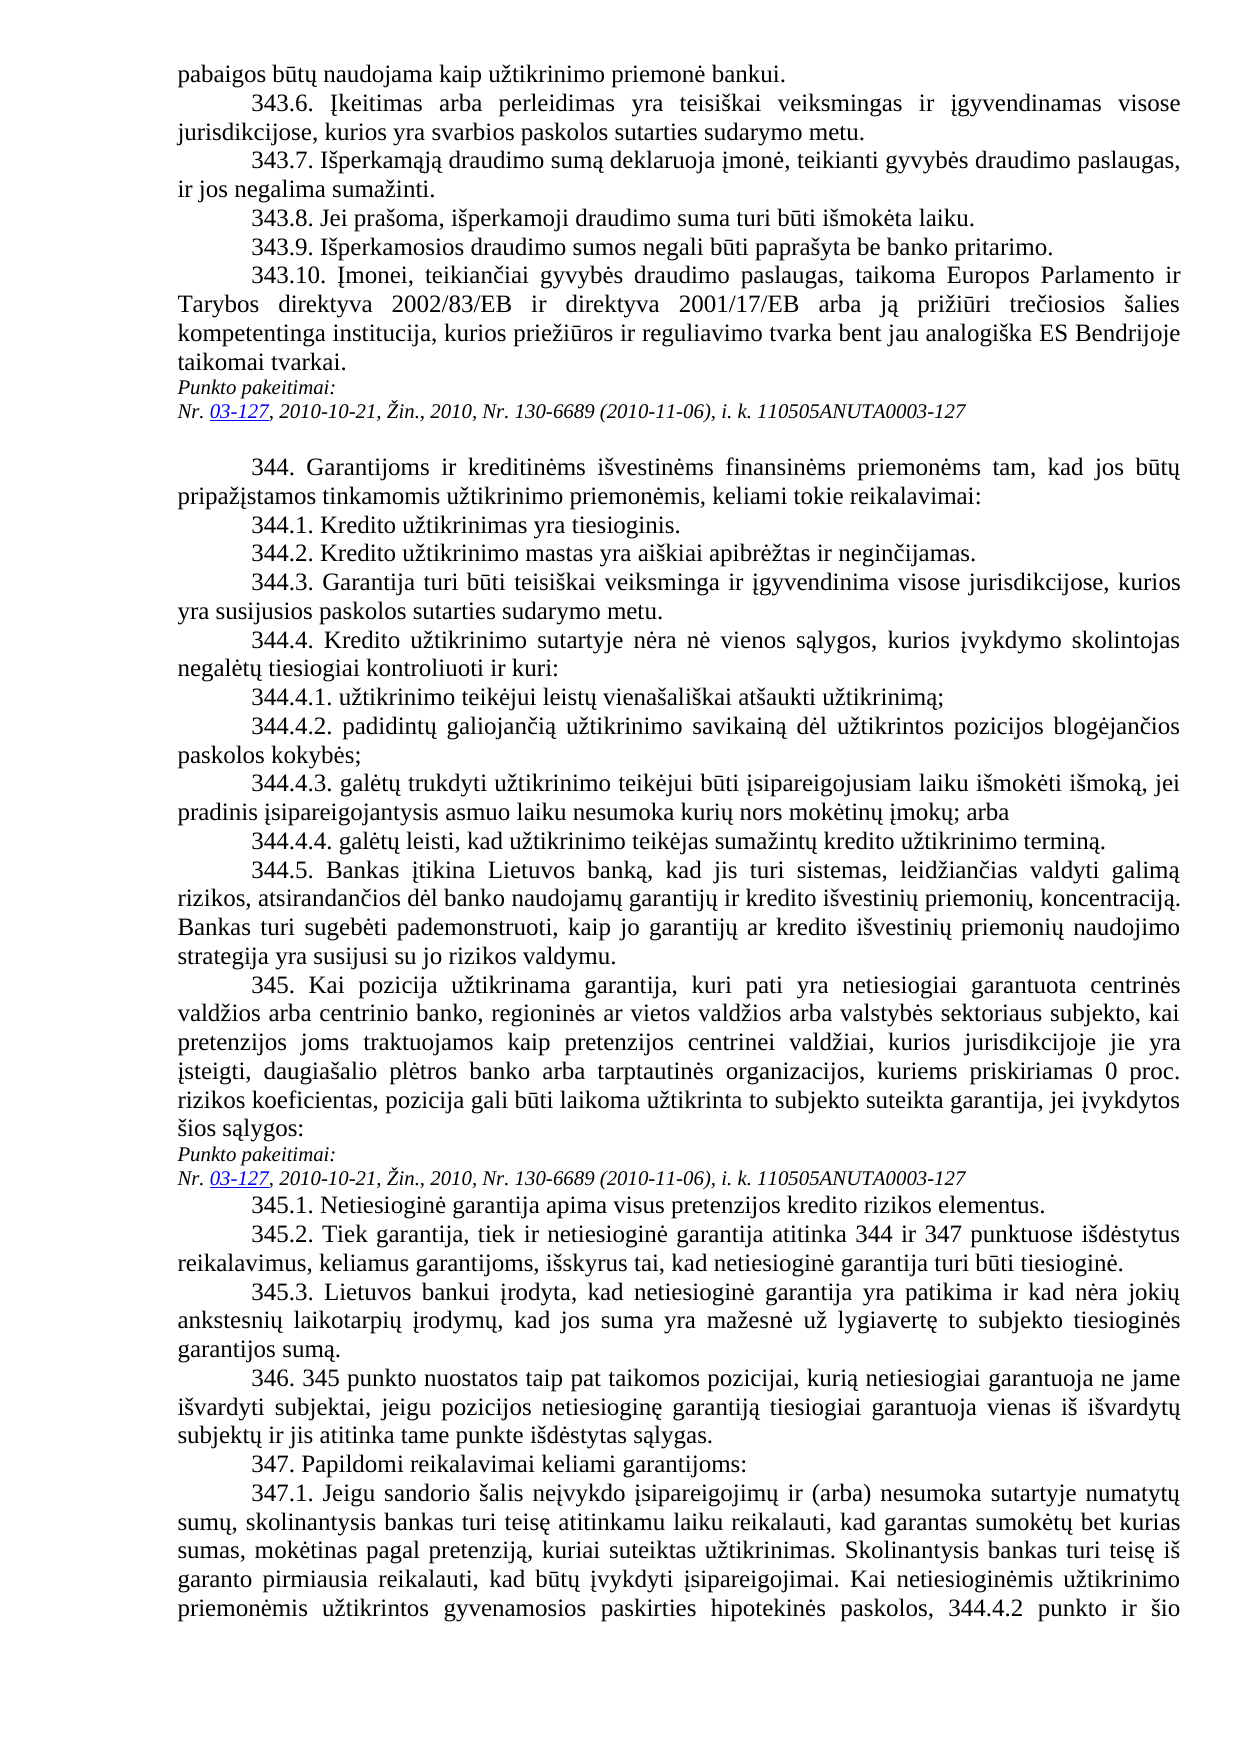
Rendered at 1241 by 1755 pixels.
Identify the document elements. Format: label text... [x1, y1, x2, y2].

text 344.4. Kredito užtikrinimo sutartyje nėra nė vienos sąlygos, kurios įvykdymo skolintojas negalėtų tiesiogiai kontroliuoti ir kuri: [177, 625, 1181, 682]
text 344.4.4. galėtų leisti, kad užtikrinimo teikėjas sumažintų kredito užtikrinimo terminą. [177, 826, 1181, 855]
text 344.2. Kredito užtikrinimo mastas yra aiškiai apibrėžtas ir neginčijamas. [177, 538, 1181, 567]
text Punkto pakeitimai: [177, 1142, 1181, 1166]
text 345. Kai pozicija užtikrinama garantija, kuri pati yra netiesiogiai garantuota centrinės valdžios arba centrinio banko, regioninės ar vietos valdžios arba valstybės sektoriaus subjekto, kai pretenzijos joms traktuojamos kaip pretenzijos centrinei valdžiai, kurios jurisdikcijoje jie yra įsteigti, daugiašalio plėtros banko arba tarptautinės organizacijos, kuriems priskiriamas 0 proc. rizikos koeficientas, pozicija gali būti laikoma užtikrinta to subjekto suteikta garantija, jei įvykdytos šios sąlygos: [177, 970, 1181, 1142]
text 345.2. Tiek garantija, tiek ir netiesioginė garantija atitinka 344 ir 347 punktuose išdėstytus reikalavimus, keliamus garantijoms, išskyrus tai, kad netiesioginė garantija turi būti tiesioginė. [177, 1219, 1181, 1277]
text Nr. 03-127, 2010-10-21, Žin., 2010, Nr. 130-6689 (2010-11-06), i. k. 110505ANUTA0003-127 [177, 1166, 1181, 1190]
text pabaigos būtų naudojama kaip užtikrinimo priemonė bankui. [177, 59, 1181, 88]
text 343.10. Įmonei, teikiančiai gyvybės draudimo paslaugas, taikoma Europos Parlamento ir Tarybos direktyva 2002/83/EB ir direktyva 2001/17/EB arba ją prižiūri trečiosios šalies kompetentinga institucija, kurios priežiūros ir reguliavimo tvarka bent jau analogiška ES Bendrijoje taikomai tvarkai. [177, 260, 1181, 375]
text 343.8. Jei prašoma, išperkamoji draudimo suma turi būti išmokėta laiku. [177, 203, 1181, 232]
text 345.3. Lietuvos bankui įrodyta, kad netiesioginė garantija yra patikima ir kad nėra jokių ankstesnių laikotarpių įrodymų, kad jos suma yra mažesnė už lygiavertę to subjekto tiesioginės garantijos sumą. [177, 1277, 1181, 1363]
text 344.3. Garantija turi būti teisiškai veiksminga ir įgyvendinima visose jurisdikcijose, kurios yra susijusios paskolos sutarties sudarymo metu. [177, 567, 1181, 625]
text 344.4.3. galėtų trukdyti užtikrinimo teikėjui būti įsipareigojusiam laiku išmokėti išmoką, jei pradinis įsipareigojantysis asmuo laiku nesumoka kurių nors mokėtinų įmokų; arba [177, 768, 1181, 826]
text 344. Garantijoms ir kreditinėms išvestinėms finansinėms priemonėms tam, kad jos būtų pripažįstamos tinkamomis užtikrinimo priemonėmis, keliami tokie reikalavimai: [177, 452, 1181, 510]
text 344.4.1. užtikrinimo teikėjui leistų vienašališkai atšaukti užtikrinimą; [177, 682, 1181, 711]
text 344.1. Kredito užtikrinimas yra tiesioginis. [177, 510, 1181, 538]
text 347. Papildomi reikalavimai keliami garantijoms: [177, 1449, 1181, 1478]
text Nr. 03-127, 2010-10-21, Žin., 2010, Nr. 130-6689 (2010-11-06), i. k. 110505ANUTA0003-127 [177, 399, 1181, 423]
text 343.6. Įkeitimas arba perleidimas yra teisiškai veiksmingas ir įgyvendinamas visose jurisdikcijose, kurios yra svarbios paskolos sutarties sudarymo metu. [177, 88, 1181, 145]
text Punkto pakeitimai: [177, 375, 1181, 399]
text 344.5. Bankas įtikina Lietuvos banką, kad jis turi sistemas, leidžiančias valdyti galimą rizikos, atsirandančios dėl banko naudojamų garantijų ir kredito išvestinių priemonių, koncentraciją. Bankas turi sugebėti pademonstruoti, kaip jo garantijų ar kredito išvestinių priemonių naudojimo strategija yra susijusi su jo rizikos valdymu. [177, 855, 1181, 970]
text 343.7. Išperkamąją draudimo sumą deklaruoja įmonė, teikianti gyvybės draudimo paslaugas, ir jos negalima sumažinti. [177, 145, 1181, 203]
text 347.1. Jeigu sandorio šalis neįvykdo įsipareigojimų ir (arba) nesumoka sutartyje numatytų sumų, skolinantysis bankas turi teisę atitinkamu laiku reikalauti, kad garantas sumokėtų bet kurias sumas, mokėtinas pagal pretenziją, kuriai suteiktas užtikrinimas. Skolinantysis bankas turi teisę iš garanto pirmiausia reikalauti, kad būtų įvykdyti įsipareigojimai. Kai netiesioginėmis užtikrinimo priemonėmis užtikrintos gyvenamosios paskirties hipotekinės paskolos, 344.4.2 punkto ir šio [177, 1478, 1181, 1622]
text 343.9. Išperkamosios draudimo sumos negali būti paprašyta be banko pritarimo. [177, 232, 1181, 260]
text 346. 345 punkto nuostatos taip pat taikomos pozicijai, kurią netiesiogiai garantuoja ne jame išvardyti subjektai, jeigu pozicijos netiesioginę garantiją tiesiogiai garantuoja vienas iš išvardytų subjektų ir jis atitinka tame punkte išdėstytas sąlygas. [177, 1363, 1181, 1449]
text 345.1. Netiesioginė garantija apima visus pretenzijos kredito rizikos elementus. [177, 1190, 1181, 1219]
text 344.4.2. padidintų galiojančią užtikrinimo savikainą dėl užtikrintos pozicijos blogėjančios paskolos kokybės; [177, 711, 1181, 768]
